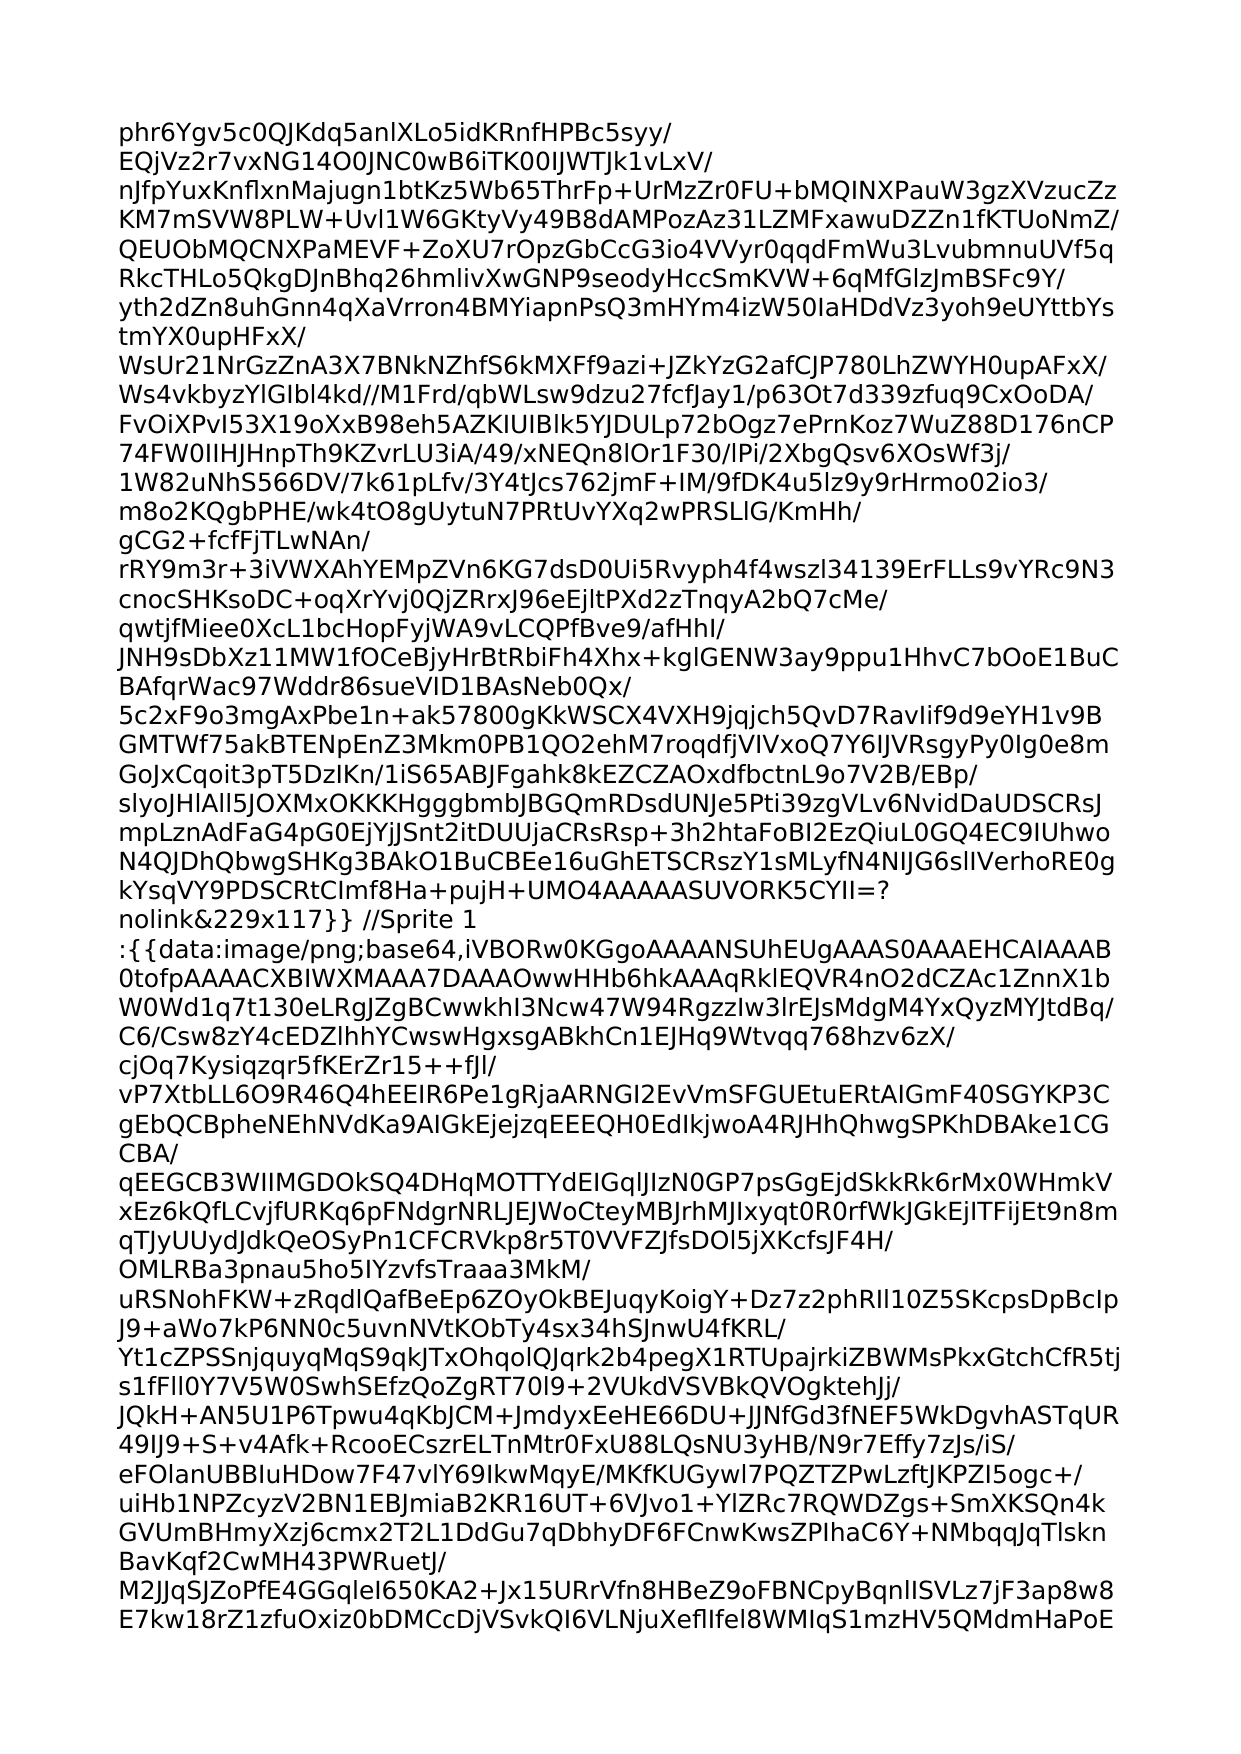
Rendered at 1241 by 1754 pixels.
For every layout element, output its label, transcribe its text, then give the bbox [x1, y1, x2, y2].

text phr6Ygv5c0QJKdq5anlXLo5idKRnfHPBc5syy/EQjVz2r7vxNG14O0JNC0wB6iTK00IJWTJk1vLxV/nJfpYuxKnflxnMajugn1btKz5Wb65ThrFp+UrMzZr0FU+bMQINXPauW3gzXVzucZzKM7mSVW8PLW+Uvl1W6GKtyVy49B8dAMPozAz31LZMFxawuDZZn1fKTUoNmZ/QEUObMQCNXPaMEVF+ZoXU7rOpzGbCcG3io4VVyr0qqdFmWu3LvubmnuUVf5qRkcTHLo5QkgDJnBhq26hmlivXwGNP9seodyHccSmKVW+6qMfGlzJmBSFc9Y/yth2dZn8uhGnn4qXaVrron4BMYiapnPsQ3mHYm4izW50IaHDdVz3yoh9eUYttbYstmYX0upHFxX/WsUr21NrGzZnA3X7BNkNZhfS6kMXFf9azi+JZkYzG2afCJP780LhZWYH0upAFxX/Ws4vkbyzYlGIbl4kd//M1Frd/qbWLsw9dzu27fcfJay1/p63Ot7d339zfuq9CxOoDA/FvOiXPvI53X19oXxB98eh5AZKIUIBlk5YJDULp72bOgz7ePrnKoz7WuZ88D176nCP74FW0IIHJHnpTh9KZvrLU3iA/49/xNEQn8lOr1F30/lPi/2XbgQsv6XOsWf3j/1W82uNhS566DV/7k61pLfv/3Y4tJcs762jmF+IM/9fDK4u5lz9y9rHrmo02io3/m8o2KQgbPHE/wk4tO8gUytuN7PRtUvYXq2wPRSLlG/KmHh/gCG2+fcfFjTLwNAn/rRY9m3r+3iVWXAhYEMpZVn6KG7dsD0Ui5Rvyph4f4wszl34139ErFLLs9vYRc9N3cnocSHKsoDC+oqXrYvj0QjZRrxJ96eEjltPXd2zTnqyA2bQ7cMe/qwtjfMiee0XcL1bcHopFyjWA9vLCQPfBve9/afHhI/JNH9sDbXz11MW1fOCeBjyHrBtRbiFh4Xhx+kglGENW3ay9ppu1HhvC7bOoE1BuCBAfqrWac97Wddr86sueVID1BAsNeb0Qx/5c2xF9o3mgAxPbe1n+ak57800gKkWSCX4VXH9jqjch5QvD7RavIif9d9eYH1v9BGMTWf75akBTENpEnZ3Mkm0PB1QO2ehM7roqdfjVIVxoQ7Y6IJVRsgyPy0Ig0e8mGoJxCqoit3pT5DzIKn/1iS65ABJFgahk8kEZCZAOxdfbctnL9o7V2B/EBp/slyoJHlAll5JOXMxOKKKHgggbmbJBGQmRDsdUNJe5Pti39zgVLv6NvidDaUDSCRsJmpLznAdFaG4pG0EjYjJSnt2itDUUjaCRsRsp+3h2htaFoBI2EzQiuL0GQ4EC9IUhwoN4QJDhQbwgSHKg3BAkO1BuCBEe16uGhETSCRszY1sMLyfN4NIJG6slIVerhoRE0gkYsqVY9PDSCRtCImf8Ha+pujH+UMO4AAAAASUVORK5CYII=?nolink&229x117}} //Sprite 1 :{{data:image/png;base64,iVBORw0KGgoAAAANSUhEUgAAAS0AAAEHCAIAAAB0tofpAAAACXBIWXMAAA7DAAAOwwHHb6hkAAAqRklEQVR4nO2dCZAc1ZnnX1bW0Wd1q7t130eLRgJZgBCwwkhI3Ncw47W94RgzzIw3lrEJsMdgM4YxQyzMYJtdBq/C6/Csw8zY4cEDZlhhYCwswHgxsgABkhCn1EJHq9Wtvqq768hzv6zX/cjOq7Kysiqzqr5fKErZr15++fJl/vP7XtbLL6O9R46Q4hEEIR6Pe1gRjaARNGI2EvVmSFGUEtuERtAIGmF40SGYKP3CgEbQCBpheNEhNVdKa9AIGkEjejzqEEEQH0EdIkjwoA4RJHhQhwgSPKhDBAke1CGCBA/qEEGCB3WIIMGDOkSQ4DHqMOTTYdEIGqlJIzN0GP7psGgEjdSkkRk6rMx0WHmkVxEz6kQfLCvjfURKq6pFNdgrNRLJEJWoCteyMBJrhMJIxyqt0R0rfWkJGkEjITFijEt9n8mqTJyUUydJdkQeOSyPn1CFCRVkp8r5T0VVFZJfsDOl5jXKcfsJF4H/OMLRBa3pnau5ho5IYzvfsTraaa3MkM/uRSNohFKW+zRqdlQafBeEp6ZOyOkBEJuqyKoigY+Dz7z2phRIl10Z5SKcpsDpBcIpJ9+aWo7kP6NN0c5uvnNVtKObTy4sx34hSJnwU4fKRL/Yt1cZPSSnjquyqMqS9qkJTxOhqolQJqrk2b4pegX1RTUpajrkiZBWMsPkxGtchCfR5tjs1fFll0Y7V5W0SwhSEfzQoZgRT70l9+2VUkdVSVBkQVOgktehJj/JQkH+AN5U1P6Tpwu4qKbJCM+JmdyxEeHE66DU+JJNfGd3fNEF5WkDgvhASTqUR49IJ9+S+v4Afk+RcooECszrELTnMtr0FxU88LQsNU3yHB/N9r7Effy7zJs/iS/eFOlanUBBIuHDow7F47vlY69IkwMqyE/MKfKUGywl7PQZTZPwLzftJKPZI5ogc+/uiHb1NPZcyzV2BN1EBJmiaB2KR16UT+6VJvo1+YlZRc7RQWDZgs+SmXKSQn4kGVUmBHmyXzj6cmx2T2L1DdGu7qDbhyDF6FCnwKwsZPIhaC6Y+NMbqqJqTlsknBavKqf2CwMH43PWRuetJ/M2JJqSJZoPfE4GGqleI650KA2+Jx15URrVfn8HBeZ9oFBNCpyBqnlISVLz7jF3ap8w8E7kw18rZ1zfuOxiz0bDMCcDjVSvkQI6VLNjuXeflIfel8WMIqS1mzHV5QMdmHaPoE [118, 118, 1122, 1635]
